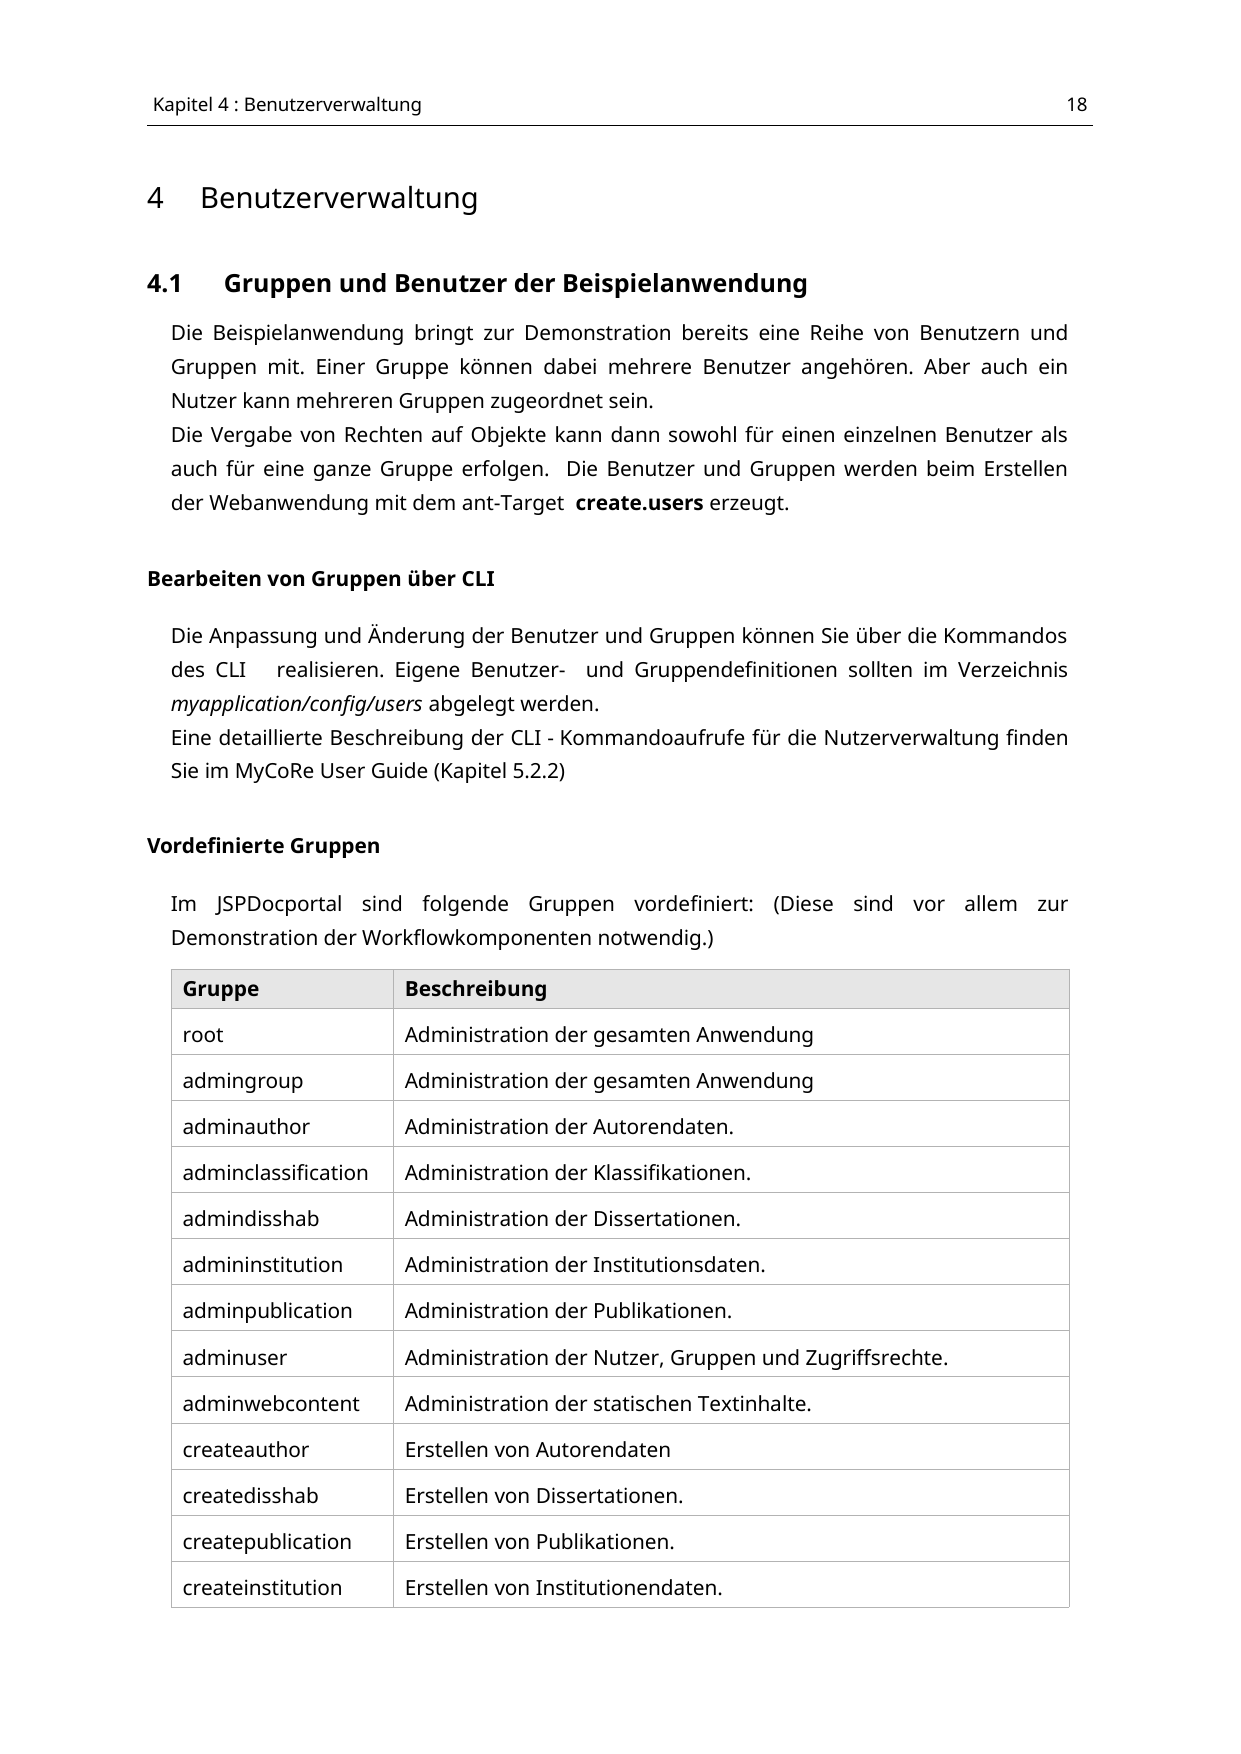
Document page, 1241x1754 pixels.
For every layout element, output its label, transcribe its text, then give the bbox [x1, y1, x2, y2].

table_cell adminauthor [172, 1101, 393, 1146]
table_cell Erstellen von Autorendaten [394, 1424, 1069, 1469]
table_cell createpublication [172, 1516, 393, 1561]
table_cell Administration der Autorendaten. [394, 1101, 1069, 1146]
table_cell Administration der Institutionsdaten. [394, 1239, 1069, 1284]
table_cell Administration der Publikationen. [394, 1285, 1069, 1330]
table_header Gruppe [172, 970, 393, 1008]
table_cell adminpublication [172, 1285, 393, 1330]
table_header Beschreibung [394, 970, 1069, 1008]
table_cell Erstellen von Dissertationen. [394, 1470, 1069, 1515]
table_cell Administration der Dissertationen. [394, 1193, 1069, 1238]
table_cell Administration der gesamten Anwendung [394, 1009, 1069, 1054]
table_cell createinstitution [172, 1562, 393, 1607]
table_cell Erstellen von Institutionendaten. [394, 1562, 1069, 1607]
text Die Anpassung und Änderung der Benutzer und Gruppen können Sie über die Kommandos des CLI realisieren. Eigene Benutzer- und Gruppendefinitionen sollten im Verzeichnis myapplication/config/users abgelegt werden. Eine detaillierte Beschreibung der CLI - Kommandoaufrufe für die Nutzerverwaltung finden Sie im MyCoRe User Guide (Kapitel 5.2.2) [171, 621, 1069, 785]
table_cell Administration der statischen Textinhalte. [394, 1377, 1069, 1423]
table_cell createdisshab [172, 1470, 393, 1515]
text Im JSPDocportal sind folgende Gruppen vordefiniert: (Diese sind vor allem zur Demonstration der Workflowkomponenten notwendig.) [171, 889, 1069, 951]
table_cell Administration der gesamten Anwendung [394, 1055, 1069, 1100]
table_cell adminclassification [172, 1147, 393, 1192]
text Die Beispielanwendung bringt zur Demonstration bereits eine Reihe von Benutzern und Gruppen mit. Einer Gruppe können dabei mehrere Benutzer angehören. Aber auch ein Nutzer kann mehreren Gruppen zugeordnet sein. Die Vergabe von Rechten auf Objekte kann dann sowohl für einen einzelnen Benutzer als auch für eine ganze Gruppe erfolgen. Die Benutzer und Gruppen werden beim Erstellen der Webanwendung mit dem ant-Target create.users erzeugt. [171, 318, 1069, 516]
table_cell admingroup [172, 1055, 393, 1100]
table_cell root [172, 1009, 393, 1054]
subtitle Gruppen und Benutzer der Beispielanwendung [147, 266, 1092, 300]
table_cell adminwebcontent [172, 1377, 393, 1423]
subtitle Vordefinierte Gruppen [147, 832, 1092, 860]
table_cell createauthor [172, 1424, 393, 1469]
subtitle Bearbeiten von Gruppen über CLI [147, 564, 1092, 592]
table_cell admininstitution [172, 1239, 393, 1284]
table_cell admindisshab [172, 1193, 393, 1238]
table_cell adminuser [172, 1331, 393, 1376]
table_cell Administration der Klassifikationen. [394, 1147, 1069, 1192]
subtitle Benutzerverwaltung [147, 177, 1092, 217]
table_cell Erstellen von Publikationen. [394, 1516, 1069, 1561]
table_cell Administration der Nutzer, Gruppen und Zugriffsrechte. [394, 1331, 1069, 1376]
